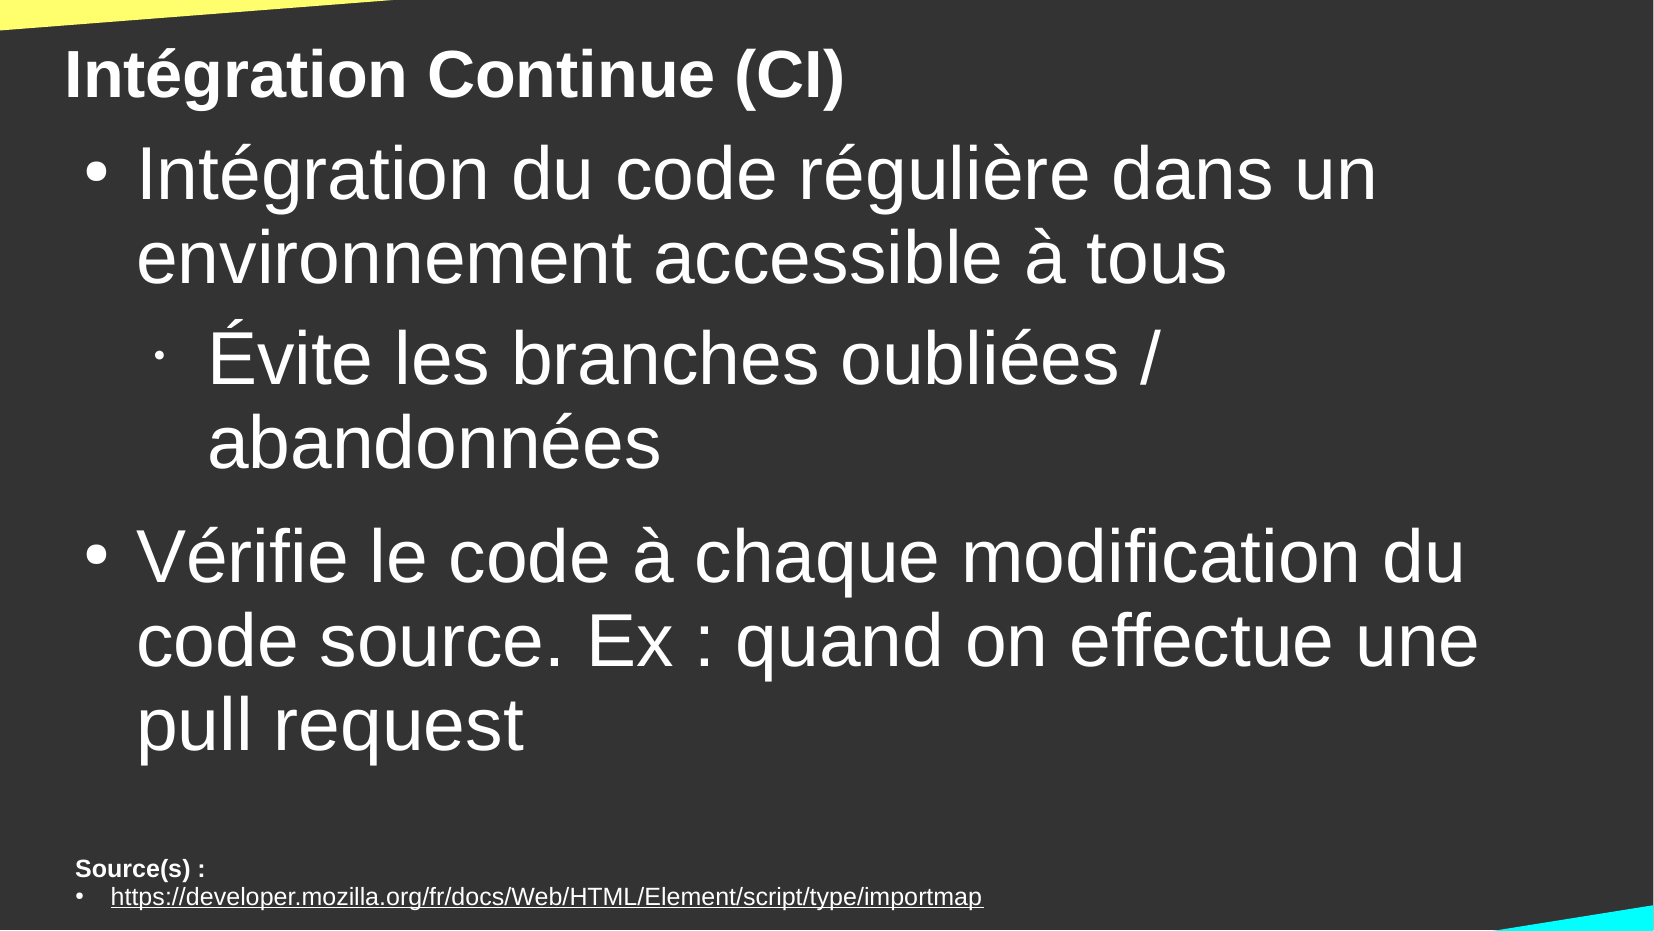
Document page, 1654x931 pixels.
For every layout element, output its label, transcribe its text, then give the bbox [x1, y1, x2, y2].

title Intégration Continue (CI) [64, 37, 951, 113]
text_box Source(s) : https://developer.mozilla.org/fr/docs/Web/HTML/Element/script/type/importmap [60, 809, 1546, 919]
list Intégration du code régulière dans un environnement accessible à tous Évite les branches oubliées / abandonnées Vérifie le code à chaque modification du code source. Ex : quand on effectue une pull request [65, 131, 1544, 809]
text_box [1492, 905, 1654, 931]
text_box [0, 0, 393, 31]
